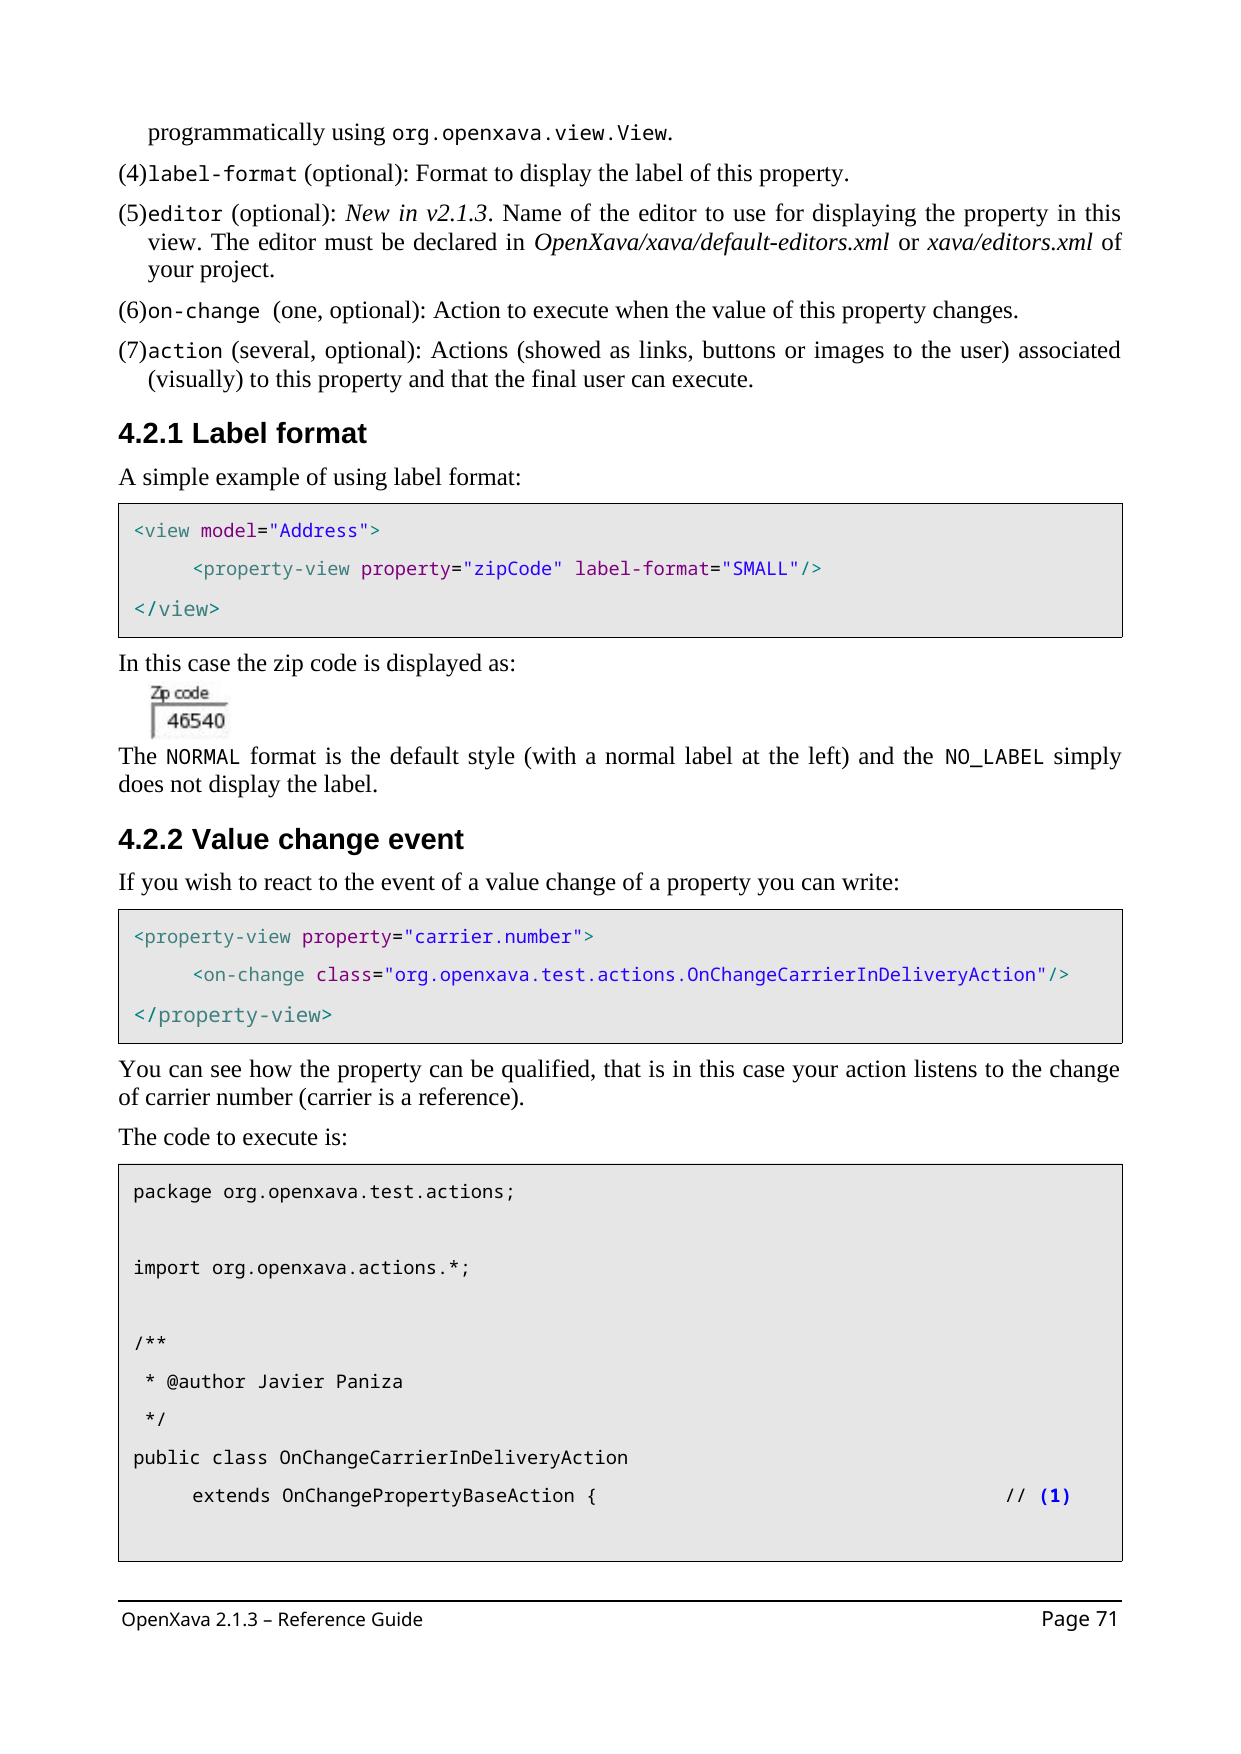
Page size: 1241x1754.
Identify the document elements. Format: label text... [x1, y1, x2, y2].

text The NORMAL format is the default style (with a normal label at the left) and the NO_LABEL simply does not display the label. [118, 743, 1122, 798]
text In this case the zip code is displayed as: [118, 649, 1122, 677]
text extends OnChangePropertyBaseAction { // (1) [119, 1468, 1122, 1506]
list label-format (optional): Format to display the label of this property. [118, 159, 1122, 187]
text public class OnChangeCarrierInDeliveryAction [119, 1429, 1122, 1468]
text The code to execute is: [118, 1123, 1122, 1151]
text <view model="Address"> [119, 504, 1122, 541]
text You can see how the property can be qualified, that is in this case your action listens to the change of carrier number (carrier is a reference). [118, 1055, 1122, 1111]
subtitle Value change event [118, 823, 1122, 856]
list editor (optional): New in v2.1.3. Name of the editor to use for displaying the property in this view. The editor must be declared in OpenXava/xava/default-editors.xml or xava/editors.xml of your project. [118, 199, 1122, 283]
text package org.openxava.test.actions; [119, 1165, 1122, 1201]
text <property-view property="carrier.number"> [119, 910, 1122, 947]
subtitle Label format [118, 417, 1122, 450]
text </property-view> [119, 985, 1122, 1043]
list on-change (one, optional): Action to execute when the value of this property changes. [118, 296, 1122, 324]
text A simple example of using label format: [118, 463, 1122, 490]
picture [148, 681, 232, 743]
text </view> [119, 579, 1122, 637]
list programmatically using org.openxava.view.View. [118, 118, 1122, 146]
text import org.openxava.actions.*; [119, 1239, 1122, 1277]
text <on-change class="org.openxava.test.actions.OnChangeCarrierInDeliveryAction"/> [119, 947, 1122, 985]
text */ [119, 1392, 1122, 1429]
text * @author Javier Paniza [119, 1353, 1122, 1392]
text If you wish to react to the event of a value change of a property you can write: [118, 868, 1122, 896]
text <property-view property="zipCode" label-format="SMALL"/> [119, 541, 1122, 579]
text /** [119, 1316, 1122, 1353]
list action (several, optional): Actions (showed as links, buttons or images to the user) associated (visually) to this property and that the final user can execute. [118, 336, 1122, 392]
